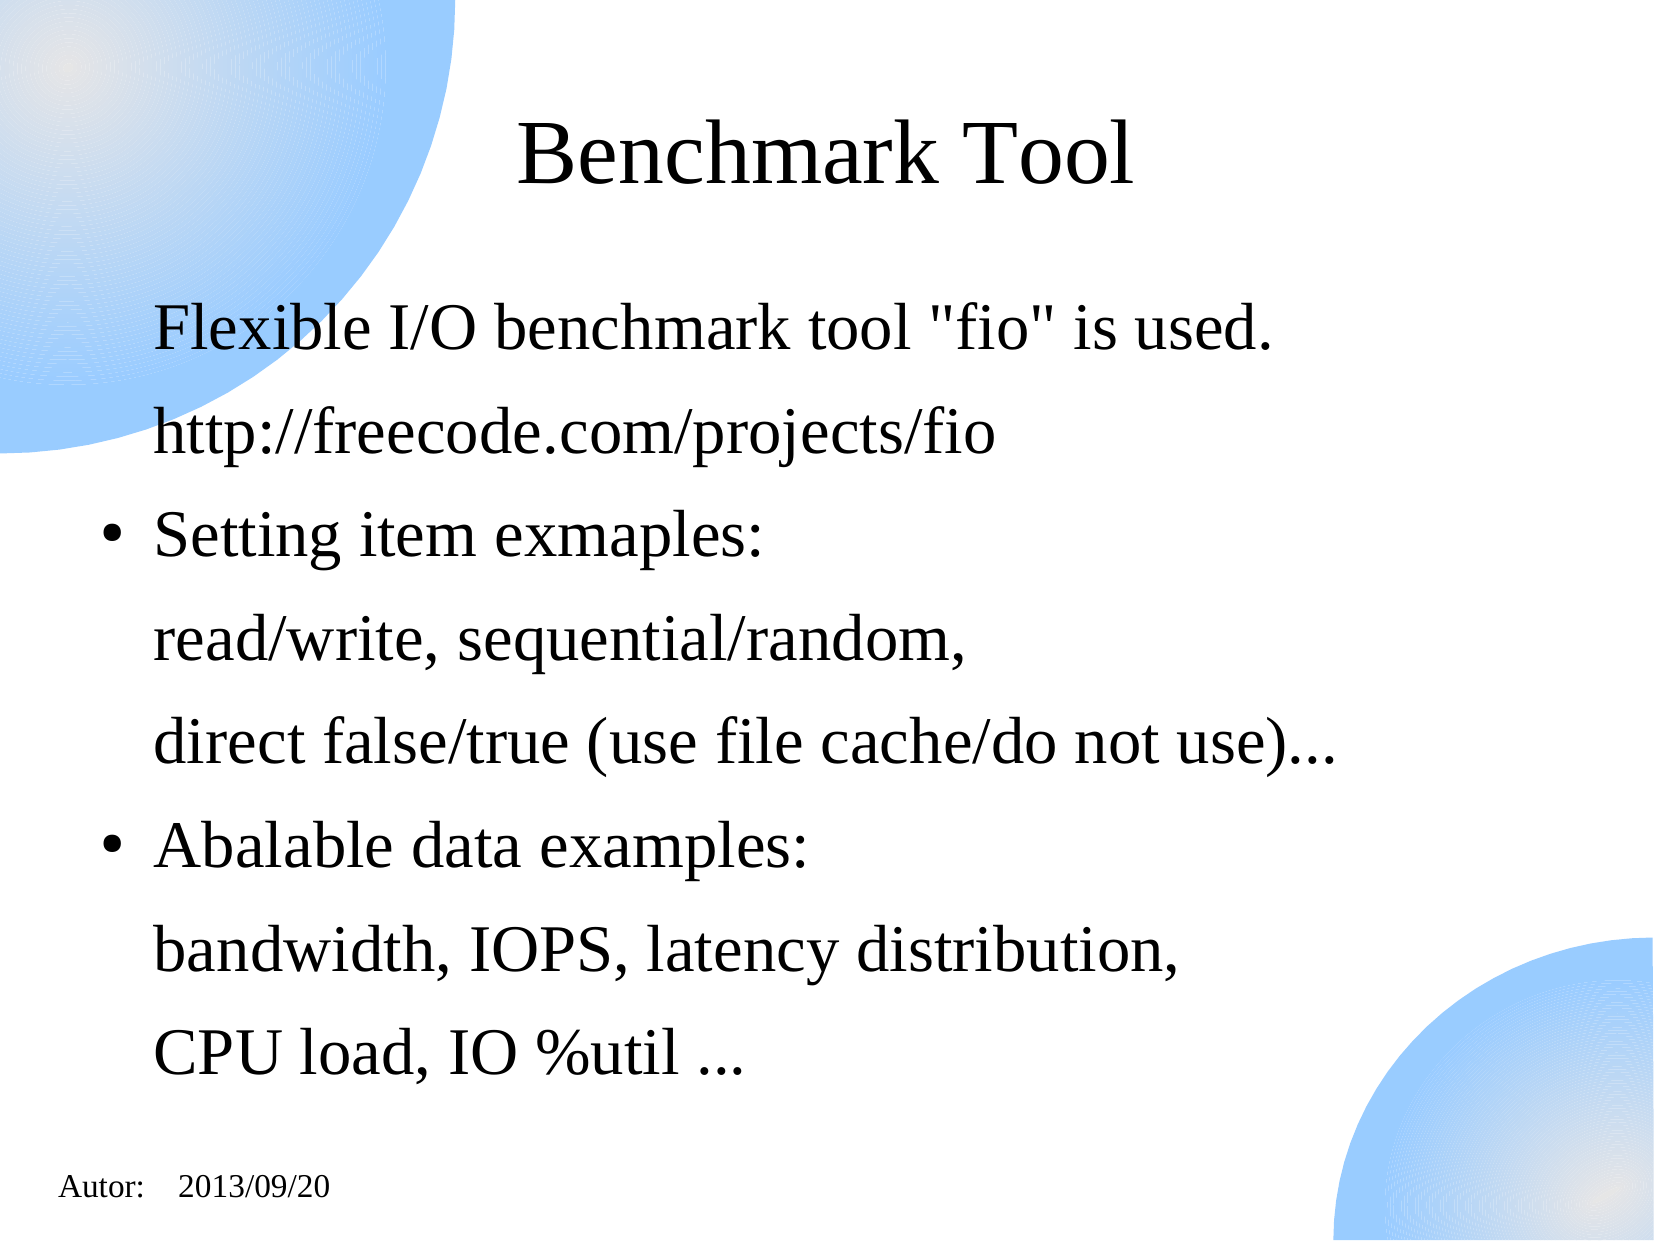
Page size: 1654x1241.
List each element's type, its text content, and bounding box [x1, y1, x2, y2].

list Flexible I/O benchmark tool "fio" is used. http://freecode.com/projects/fio Setting item exmaples: read/write, sequential/random, direct false/true (use file cache/do not use)... Abalable data examples: bandwidth, IOPS, latency distribution, CPU load, IO %util ... [82, 290, 1571, 1090]
title Benchmark Tool [82, 49, 1571, 257]
